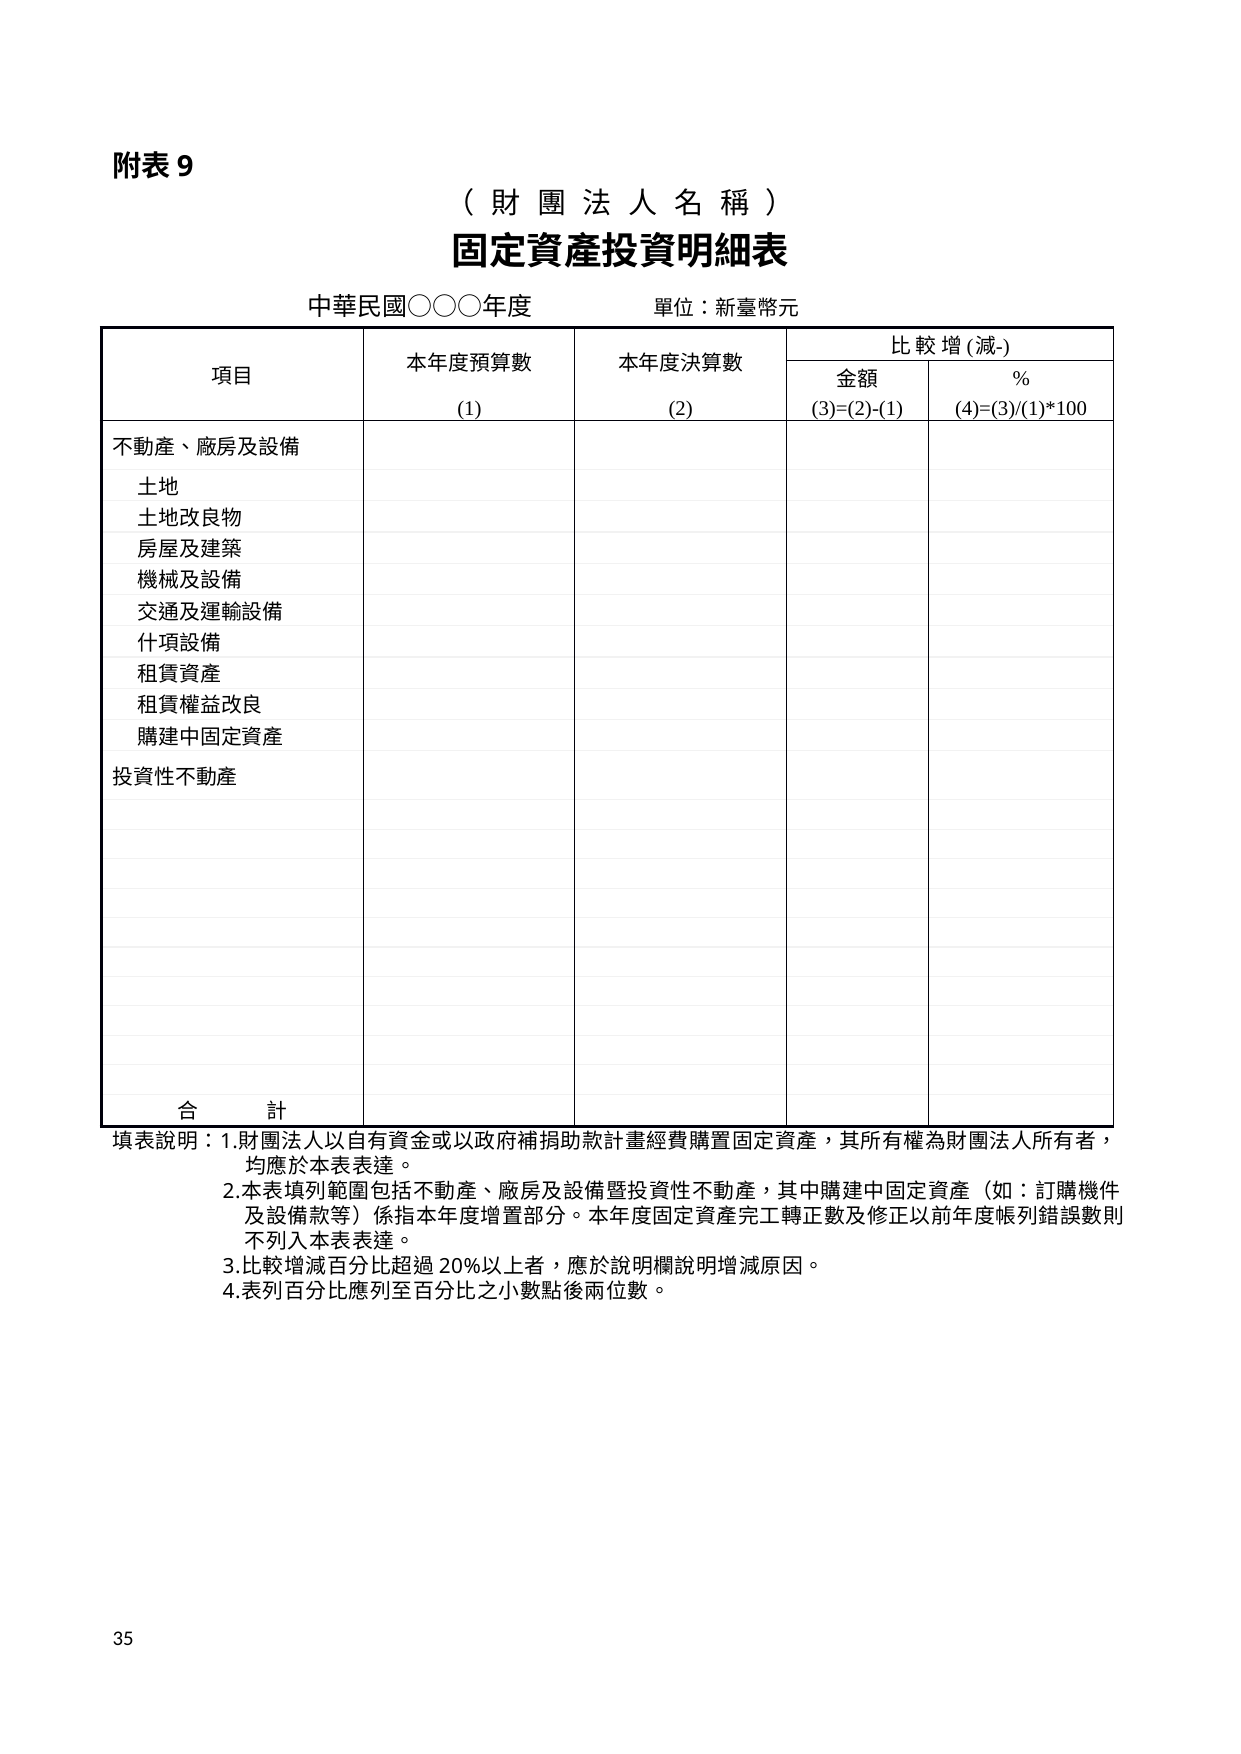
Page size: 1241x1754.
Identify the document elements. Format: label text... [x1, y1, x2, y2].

table_cell [787, 658, 928, 688]
table_cell (3)=(2)-(1) [787, 394, 928, 420]
table_cell [575, 501, 786, 531]
table_cell [575, 421, 786, 469]
table_cell [364, 800, 574, 828]
table_cell [364, 421, 574, 469]
table_cell [575, 830, 786, 858]
table_cell 土地 [103, 470, 363, 500]
table_cell [575, 533, 786, 563]
table_cell [364, 1065, 574, 1094]
table_cell [787, 918, 928, 946]
table_cell [575, 564, 786, 594]
text 填表說明：1.財團法人以自有資金或以政府補捐助款計畫經費購置固定資產，其所有權為財團法人所有者，均應於本表表達。 [112, 1128, 1128, 1178]
table_cell [787, 720, 928, 750]
text 4.表列百分比應列至百分比之小數點後兩位數。 [222, 1278, 1128, 1303]
table_cell 土地改良物 [103, 501, 363, 531]
table_cell [787, 1065, 928, 1094]
table_cell [929, 595, 1113, 625]
table_cell [787, 800, 928, 828]
table_cell 投資性不動產 [103, 751, 363, 799]
table_cell [364, 830, 574, 858]
table_cell [364, 977, 574, 1005]
table_cell [103, 800, 363, 828]
table_cell [575, 889, 786, 917]
table_cell [929, 859, 1113, 887]
table_cell [575, 1065, 786, 1094]
text （財團法人名稱） [112, 183, 1128, 221]
table_cell [364, 720, 574, 750]
table_cell [103, 889, 363, 917]
table_cell [787, 1036, 928, 1064]
table_cell [929, 1006, 1113, 1035]
table_cell [364, 918, 574, 946]
table_cell 什項設備 [103, 626, 363, 656]
table_cell [929, 1036, 1113, 1064]
table_cell 合 計 [103, 1095, 363, 1125]
table_cell [364, 658, 574, 688]
text 固定資產投資明細表 [112, 221, 1128, 275]
table_cell [364, 751, 574, 799]
table_cell [575, 918, 786, 946]
table_cell [787, 977, 928, 1005]
table_cell [575, 1036, 786, 1064]
text 附表9 [112, 150, 1128, 183]
table_cell [787, 889, 928, 917]
table_cell [575, 470, 786, 500]
table_cell [929, 626, 1113, 656]
table_cell [929, 501, 1113, 531]
table_cell [364, 1095, 574, 1125]
text 3.比較增減百分比超過20%以上者，應於說明欄說明增減原因。 [222, 1253, 1128, 1278]
table_cell [103, 1036, 363, 1064]
table_header 項目 [103, 329, 363, 420]
table_cell [364, 564, 574, 594]
table_cell 金額 [787, 361, 928, 393]
text 中華民國○○○年度 單位：新臺幣元 [112, 275, 1128, 326]
table_cell [575, 751, 786, 799]
table_cell 租賃資產 [103, 658, 363, 688]
text 2.本表填列範圍包括不動產、廠房及設備暨投資性不動產，其中購建中固定資產（如：訂購機件及設備款等）係指本年度增置部分。本年度固定資產完工轉正數及修正以前年度帳列錯誤數則不列入本表表達。 [222, 1178, 1128, 1253]
table_cell [364, 859, 574, 887]
table_cell [575, 1095, 786, 1125]
table_cell [787, 564, 928, 594]
table_cell [103, 859, 363, 887]
table_cell [929, 689, 1113, 719]
table_cell [575, 800, 786, 828]
table_cell [787, 421, 928, 469]
table_cell [787, 501, 928, 531]
table_cell [364, 595, 574, 625]
table_cell [929, 720, 1113, 750]
table_cell [575, 626, 786, 656]
table_cell (2) [575, 394, 786, 420]
table_cell [787, 626, 928, 656]
table_cell [103, 1065, 363, 1094]
table_cell 交通及運輸設備 [103, 595, 363, 625]
table_cell [787, 948, 928, 976]
table_cell [787, 533, 928, 563]
table_cell [103, 918, 363, 946]
table_cell 不動產、廠房及設備 [103, 421, 363, 469]
table_cell [787, 830, 928, 858]
table_cell 機械及設備 [103, 564, 363, 594]
table_cell [787, 470, 928, 500]
table_cell 購建中固定資產 [103, 720, 363, 750]
table_cell [787, 689, 928, 719]
table_cell [787, 859, 928, 887]
table_cell [103, 830, 363, 858]
table_cell [575, 595, 786, 625]
table_cell 房屋及建築 [103, 533, 363, 563]
table_cell [575, 720, 786, 750]
table_cell % [929, 361, 1113, 393]
table_cell [575, 1006, 786, 1035]
table_cell [103, 1006, 363, 1035]
table_cell [364, 948, 574, 976]
table_cell [364, 1036, 574, 1064]
table_cell [575, 658, 786, 688]
table_cell [103, 948, 363, 976]
table_cell [787, 1095, 928, 1125]
table_cell 租賃權益改良 [103, 689, 363, 719]
table_cell (1) [364, 394, 574, 420]
table_cell [364, 501, 574, 531]
table_cell [929, 421, 1113, 469]
table_cell [929, 533, 1113, 563]
table_cell [103, 977, 363, 1005]
table_cell [787, 595, 928, 625]
table_cell (4)=(3)/(1)*100 [929, 394, 1113, 420]
table_header 本年度預算數 [364, 329, 574, 393]
table_cell [364, 889, 574, 917]
table_cell [364, 626, 574, 656]
table_cell [929, 751, 1113, 799]
table_cell [575, 689, 786, 719]
table_header 本年度決算數 [575, 329, 786, 393]
table_cell [929, 1095, 1113, 1125]
table_cell [364, 689, 574, 719]
table_cell [364, 533, 574, 563]
table_cell [929, 889, 1113, 917]
table_cell [929, 800, 1113, 828]
table_cell [929, 658, 1113, 688]
table_cell [929, 977, 1113, 1005]
table_cell [364, 1006, 574, 1035]
table_cell [929, 1065, 1113, 1094]
table_cell [787, 1006, 928, 1035]
table_cell [929, 948, 1113, 976]
table_cell [575, 859, 786, 887]
table_cell [364, 470, 574, 500]
table_cell [929, 470, 1113, 500]
table_cell [929, 918, 1113, 946]
table_cell [929, 564, 1113, 594]
table_cell [929, 830, 1113, 858]
table_cell [575, 977, 786, 1005]
table_cell [575, 948, 786, 976]
table_header 比 較 增 (減-) [787, 329, 1113, 359]
table_cell [787, 751, 928, 799]
